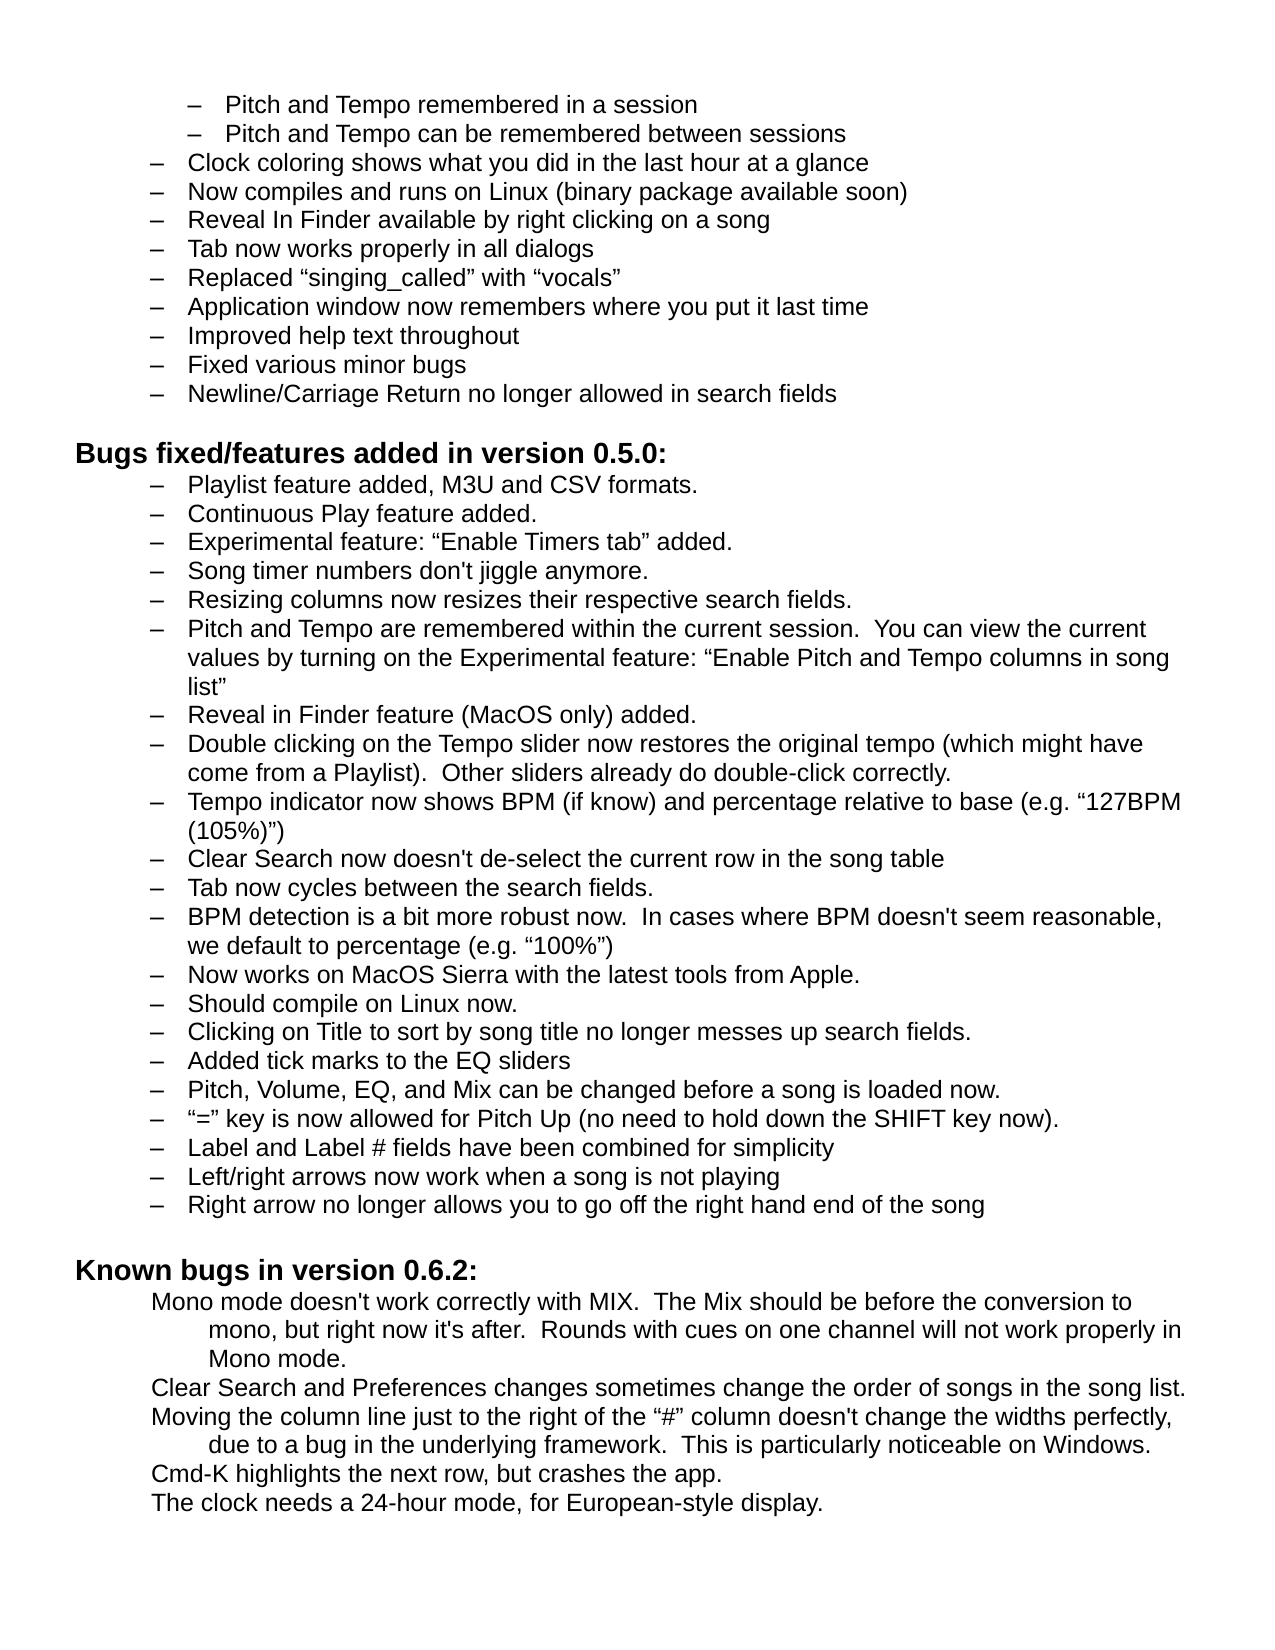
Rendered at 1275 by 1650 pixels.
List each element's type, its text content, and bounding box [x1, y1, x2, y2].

list Reveal In Finder available by right clicking on a song [150, 205, 1200, 234]
list Pitch and Tempo can be remembered between sessions [187, 119, 1200, 148]
list Application window now remembers where you put it last time [150, 292, 1200, 321]
list Right arrow no longer allows you to go off the right hand end of the song [150, 1191, 1200, 1219]
text Mono mode doesn't work correctly with MIX. The Mix should be before the conversion to mono, but right now it's after. Rounds with cues on one channel will not work properly in Mono mode. [151, 1286, 1200, 1373]
list Clock coloring shows what you did in the last hour at a glance [150, 148, 1200, 177]
list Tab now works properly in all dialogs [150, 234, 1200, 263]
list Improved help text throughout [150, 321, 1200, 350]
list Playlist feature added, M3U and CSV formats. [150, 470, 1200, 498]
list Newline/Carriage Return no longer allowed in search fields [150, 378, 1200, 407]
list Clear Search now doesn't de-select the current row in the song table [150, 844, 1200, 873]
text Cmd-K highlights the next row, but crashes the app. [151, 1459, 1200, 1488]
list Now compiles and runs on Linux (binary package available soon) [150, 177, 1200, 205]
list Experimental feature: “Enable Timers tab” added. [150, 527, 1200, 556]
list Pitch, Volume, EQ, and Mix can be changed before a song is loaded now. [150, 1075, 1200, 1104]
list Left/right arrows now work when a song is not playing [150, 1162, 1200, 1191]
text Known bugs in version 0.6.2: [75, 1253, 1200, 1286]
list Tempo indicator now shows BPM (if know) and percentage relative to base (e.g. “127BPM (105%)”) [150, 787, 1200, 844]
list Resizing columns now resizes their respective search fields. [150, 585, 1200, 614]
list BPM detection is a bit more robust now. In cases where BPM doesn't seem reasonable, we default to percentage (e.g. “100%”) [150, 902, 1200, 960]
text Bugs fixed/features added in version 0.5.0: [75, 436, 1200, 470]
list Fixed various minor bugs [150, 350, 1200, 378]
list Reveal in Finder feature (MacOS only) added. [150, 700, 1200, 729]
list Label and Label # fields have been combined for simplicity [150, 1133, 1200, 1162]
list Added tick marks to the EQ sliders [150, 1046, 1200, 1075]
list Double clicking on the Tempo slider now restores the original tempo (which might have come from a Playlist). Other sliders already do double-click correctly. [150, 729, 1200, 787]
list Tab now cycles between the search fields. [150, 873, 1200, 902]
list Continuous Play feature added. [150, 498, 1200, 527]
list “=” key is now allowed for Pitch Up (no need to hold down the SHIFT key now). [150, 1104, 1200, 1133]
list Pitch and Tempo are remembered within the current session. You can view the current values by turning on the Experimental feature: “Enable Pitch and Tempo columns in song list” [150, 614, 1200, 700]
text The clock needs a 24-hour mode, for European-style display. [151, 1488, 1200, 1516]
text Moving the column line just to the right of the “#” column doesn't change the widths perfectly, due to a bug in the underlying framework. This is particularly noticeable on Windows. [151, 1401, 1200, 1459]
text Clear Search and Preferences changes sometimes change the order of songs in the song list. [151, 1373, 1200, 1401]
list Song timer numbers don't jiggle anymore. [150, 556, 1200, 585]
list Replaced “singing_called” with “vocals” [150, 263, 1200, 292]
list Clicking on Title to sort by song title no longer messes up search fields. [150, 1017, 1200, 1046]
list Now works on MacOS Sierra with the latest tools from Apple. [150, 960, 1200, 988]
list Pitch and Tempo remembered in a session [187, 90, 1200, 119]
list Should compile on Linux now. [150, 988, 1200, 1017]
